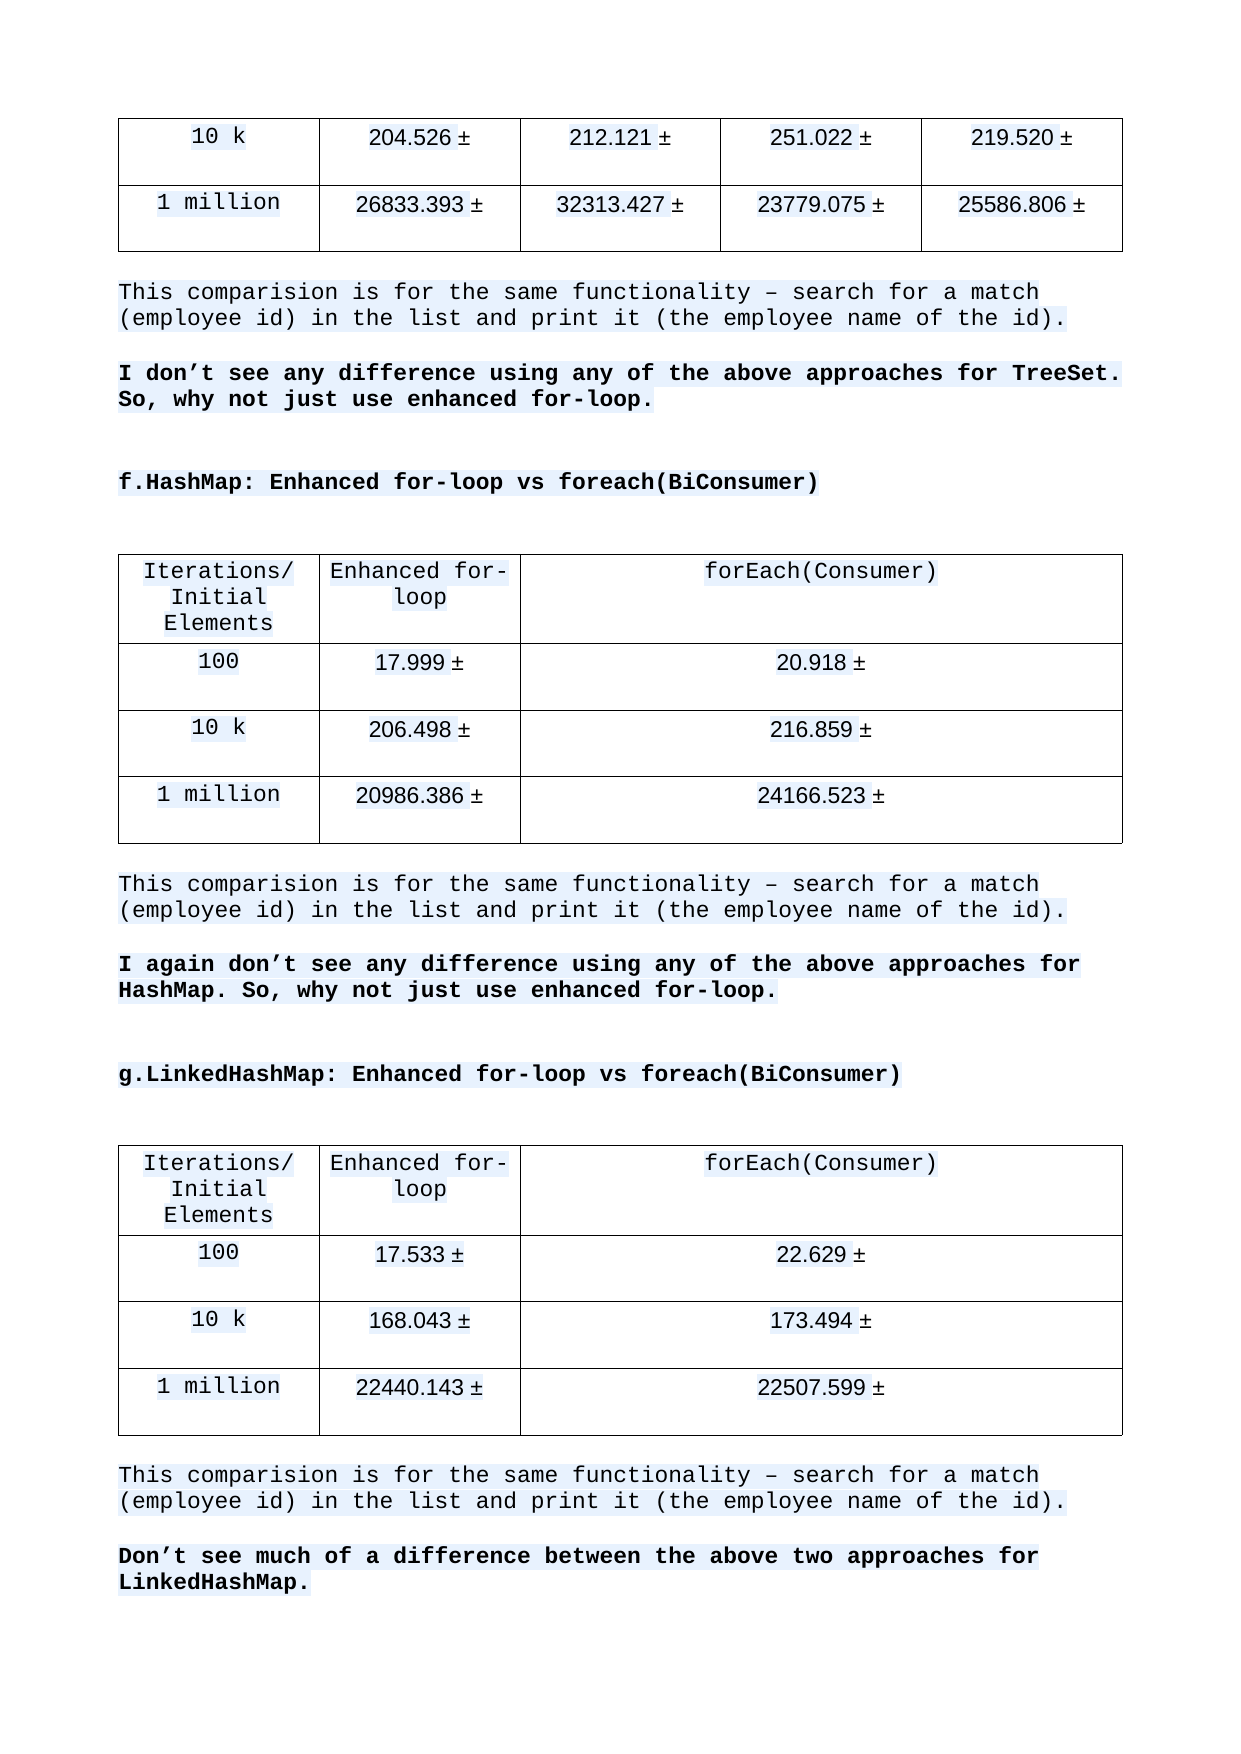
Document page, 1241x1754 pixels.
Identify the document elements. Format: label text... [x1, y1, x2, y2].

table_cell 22440.143 ± [320, 1369, 520, 1435]
text I again don’t see any difference using any of the above approaches for HashMap. So, why not just use enhanced for-loop. [118, 953, 1122, 1004]
table_cell 25586.806 ± [922, 186, 1122, 251]
table_cell 1 million [119, 1369, 319, 1435]
table_header forEach(Consumer) [521, 1146, 1122, 1235]
table_header Enhanced for-loop [320, 1146, 520, 1235]
table_cell 10 k [119, 1302, 319, 1368]
table_cell 20.918 ± [521, 644, 1122, 710]
table_cell 1 million [119, 777, 319, 843]
table_cell 1 million [119, 186, 319, 251]
table_cell 10 k [119, 711, 319, 776]
table_header Enhanced for-loop [320, 555, 520, 643]
text Don’t see much of a difference between the above two approaches for LinkedHashMap. [118, 1544, 1122, 1596]
table_header Iterations/Initial Elements [119, 555, 319, 643]
table_cell 204.526 ± [320, 119, 520, 185]
table_cell 219.520 ± [922, 119, 1122, 185]
table_header forEach(Consumer) [521, 555, 1122, 643]
table_cell 17.533 ± [320, 1236, 520, 1301]
table_cell 173.494 ± [521, 1302, 1122, 1368]
table_cell 24166.523 ± [521, 777, 1122, 843]
table_cell 32313.427 ± [521, 186, 720, 251]
table_cell 206.498 ± [320, 711, 520, 776]
table_cell 23779.075 ± [721, 186, 921, 251]
table_cell 100 [119, 1236, 319, 1301]
table_cell 100 [119, 644, 319, 710]
table_cell 216.859 ± [521, 711, 1122, 776]
text This comparision is for the same functionality – search for a match (employee id) in the list and print it (the employee name of the id). [118, 872, 1122, 924]
text g.LinkedHashMap: Enhanced for-loop vs foreach(BiConsumer) [118, 1062, 1122, 1088]
table_cell 17.999 ± [320, 644, 520, 710]
table_cell 212.121 ± [521, 119, 720, 185]
table_header Iterations/Initial Elements [119, 1146, 319, 1235]
table_cell 22.629 ± [521, 1236, 1122, 1301]
text This comparision is for the same functionality – search for a match (employee id) in the list and print it (the employee name of the id). [118, 280, 1122, 332]
text f.HashMap: Enhanced for-loop vs foreach(BiConsumer) [118, 470, 1122, 496]
table_cell 10 k [119, 119, 319, 185]
text This comparision is for the same functionality – search for a match (employee id) in the list and print it (the employee name of the id). [118, 1464, 1122, 1516]
table_cell 168.043 ± [320, 1302, 520, 1368]
text I don’t see any difference using any of the above approaches for TreeSet. So, why not just use enhanced for-loop. [118, 361, 1122, 413]
table_cell 22507.599 ± [521, 1369, 1122, 1435]
table_cell 20986.386 ± [320, 777, 520, 843]
table_cell 251.022 ± [721, 119, 921, 185]
table_cell 26833.393 ± [320, 186, 520, 251]
